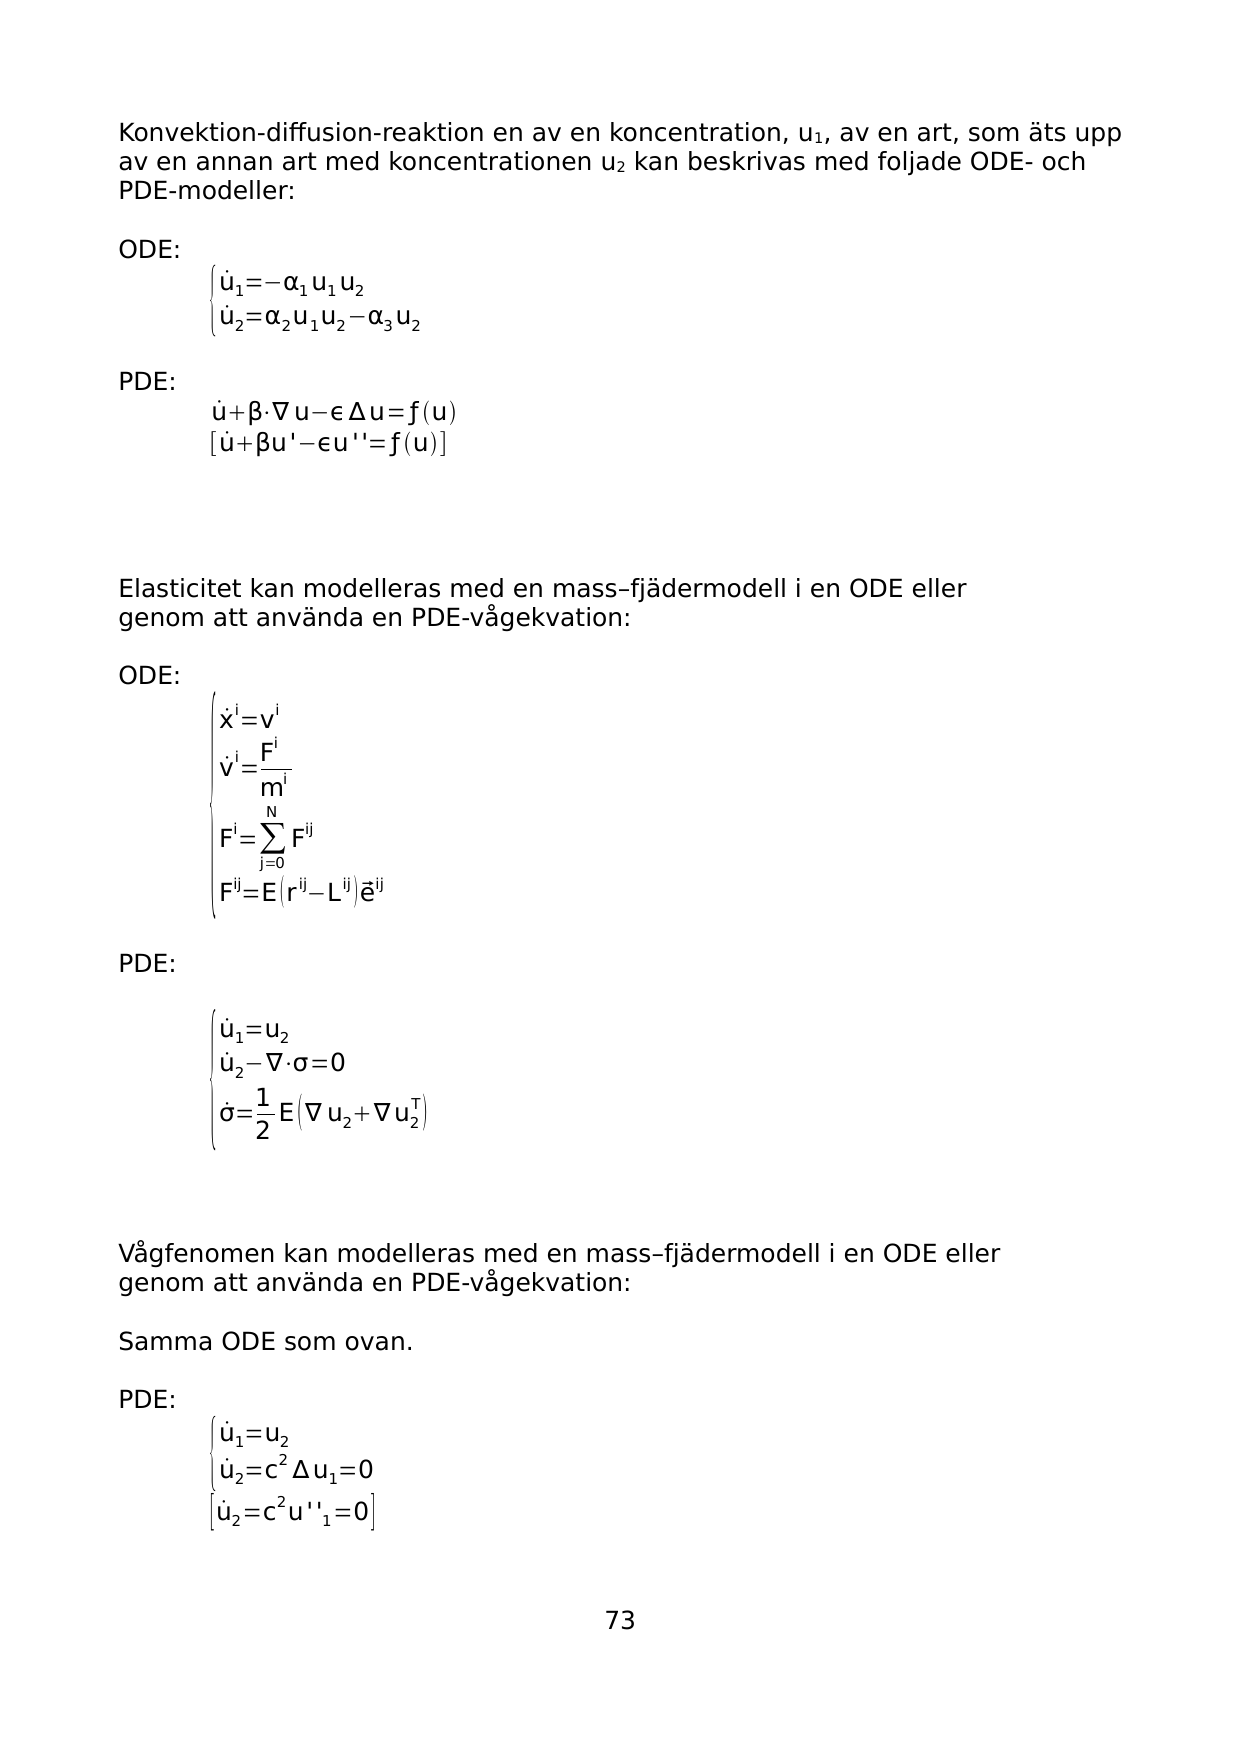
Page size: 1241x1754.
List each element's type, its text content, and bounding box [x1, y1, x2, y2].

text genom att använda en PDE-vågekvation: [118, 603, 1122, 632]
text PDE: [118, 367, 1122, 397]
text ODE: [118, 661, 1122, 691]
text Samma ODE som ovan. [118, 1327, 1122, 1356]
text Elasticitet kan modelleras med en mass–fjädermodell i en ODE eller [118, 574, 1122, 603]
text genom att använda en PDE-vågekvation: [118, 1268, 1122, 1298]
text Vågfenomen kan modelleras med en mass–fjädermodell i en ODE eller [118, 1239, 1122, 1268]
text PDE: [118, 949, 1122, 979]
text Konvektion-diffusion-reaktion en av en koncentration, u1, av en art, som äts upp av en annan art med koncentrationen u2 kan beskrivas med foljade ODE- och PDE-modeller: [118, 118, 1122, 206]
text PDE: [118, 1385, 1122, 1414]
text ODE: [118, 235, 1122, 264]
